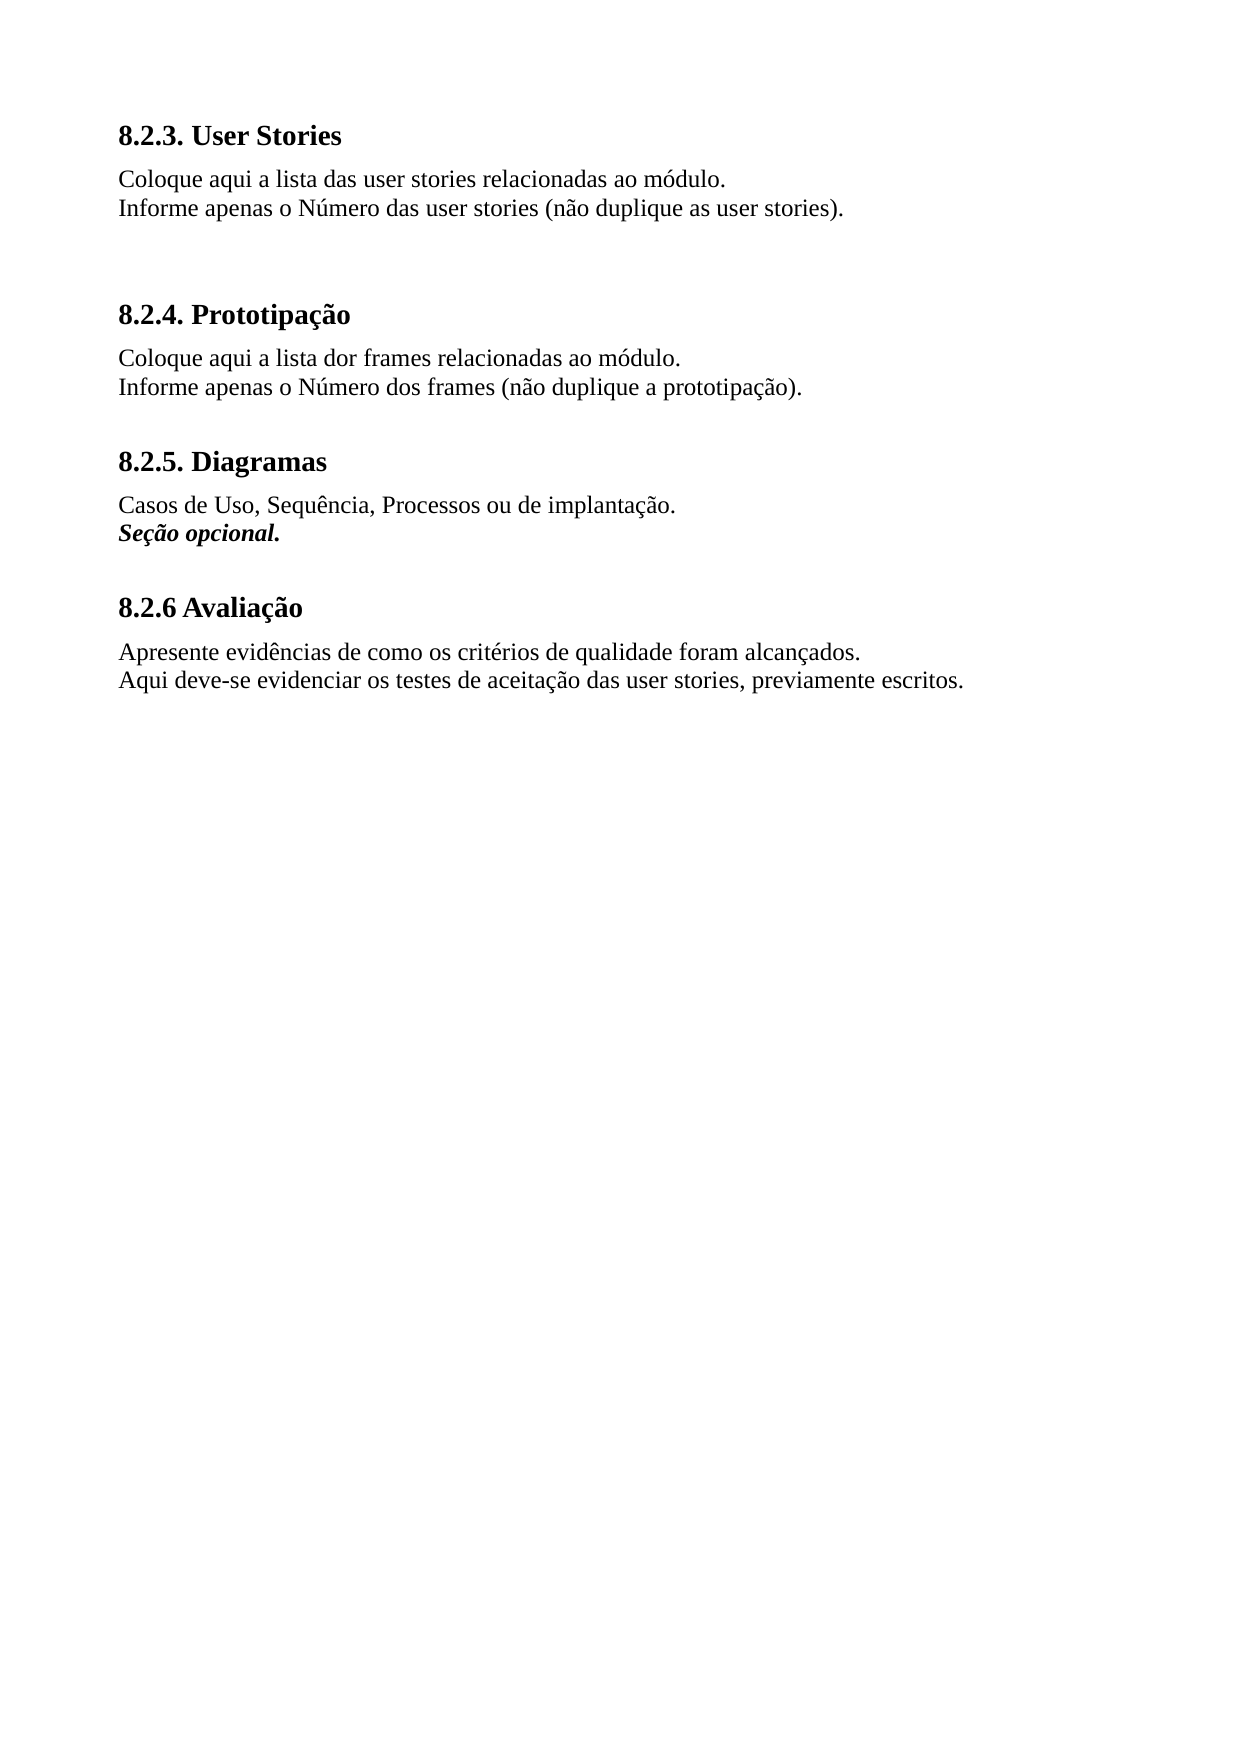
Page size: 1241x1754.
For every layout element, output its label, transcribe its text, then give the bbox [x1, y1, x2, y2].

subtitle 8.2.6 Avaliação [118, 591, 1122, 624]
subtitle 8.2.5. Diagramas [118, 444, 1122, 477]
text Coloque aqui a lista dor frames relacionadas ao módulo. [118, 343, 1122, 372]
subtitle 8.2.3. User Stories [118, 118, 1122, 152]
text Aqui deve-se evidenciar os testes de aceitação das user stories, previamente escritos. [118, 665, 1122, 694]
text Casos de Uso, Sequência, Processos ou de implantação. [118, 490, 1122, 518]
text Informe apenas o Número das user stories (não duplique as user stories). [118, 193, 1122, 222]
subtitle 8.2.4. Prototipação [118, 297, 1122, 330]
text Apresente evidências de como os critérios de qualidade foram alcançados. [118, 637, 1122, 665]
text Coloque aqui a lista das user stories relacionadas ao módulo. [118, 164, 1122, 193]
text Seção opcional. [118, 518, 1122, 547]
text Informe apenas o Número dos frames (não duplique a prototipação). [118, 372, 1122, 400]
